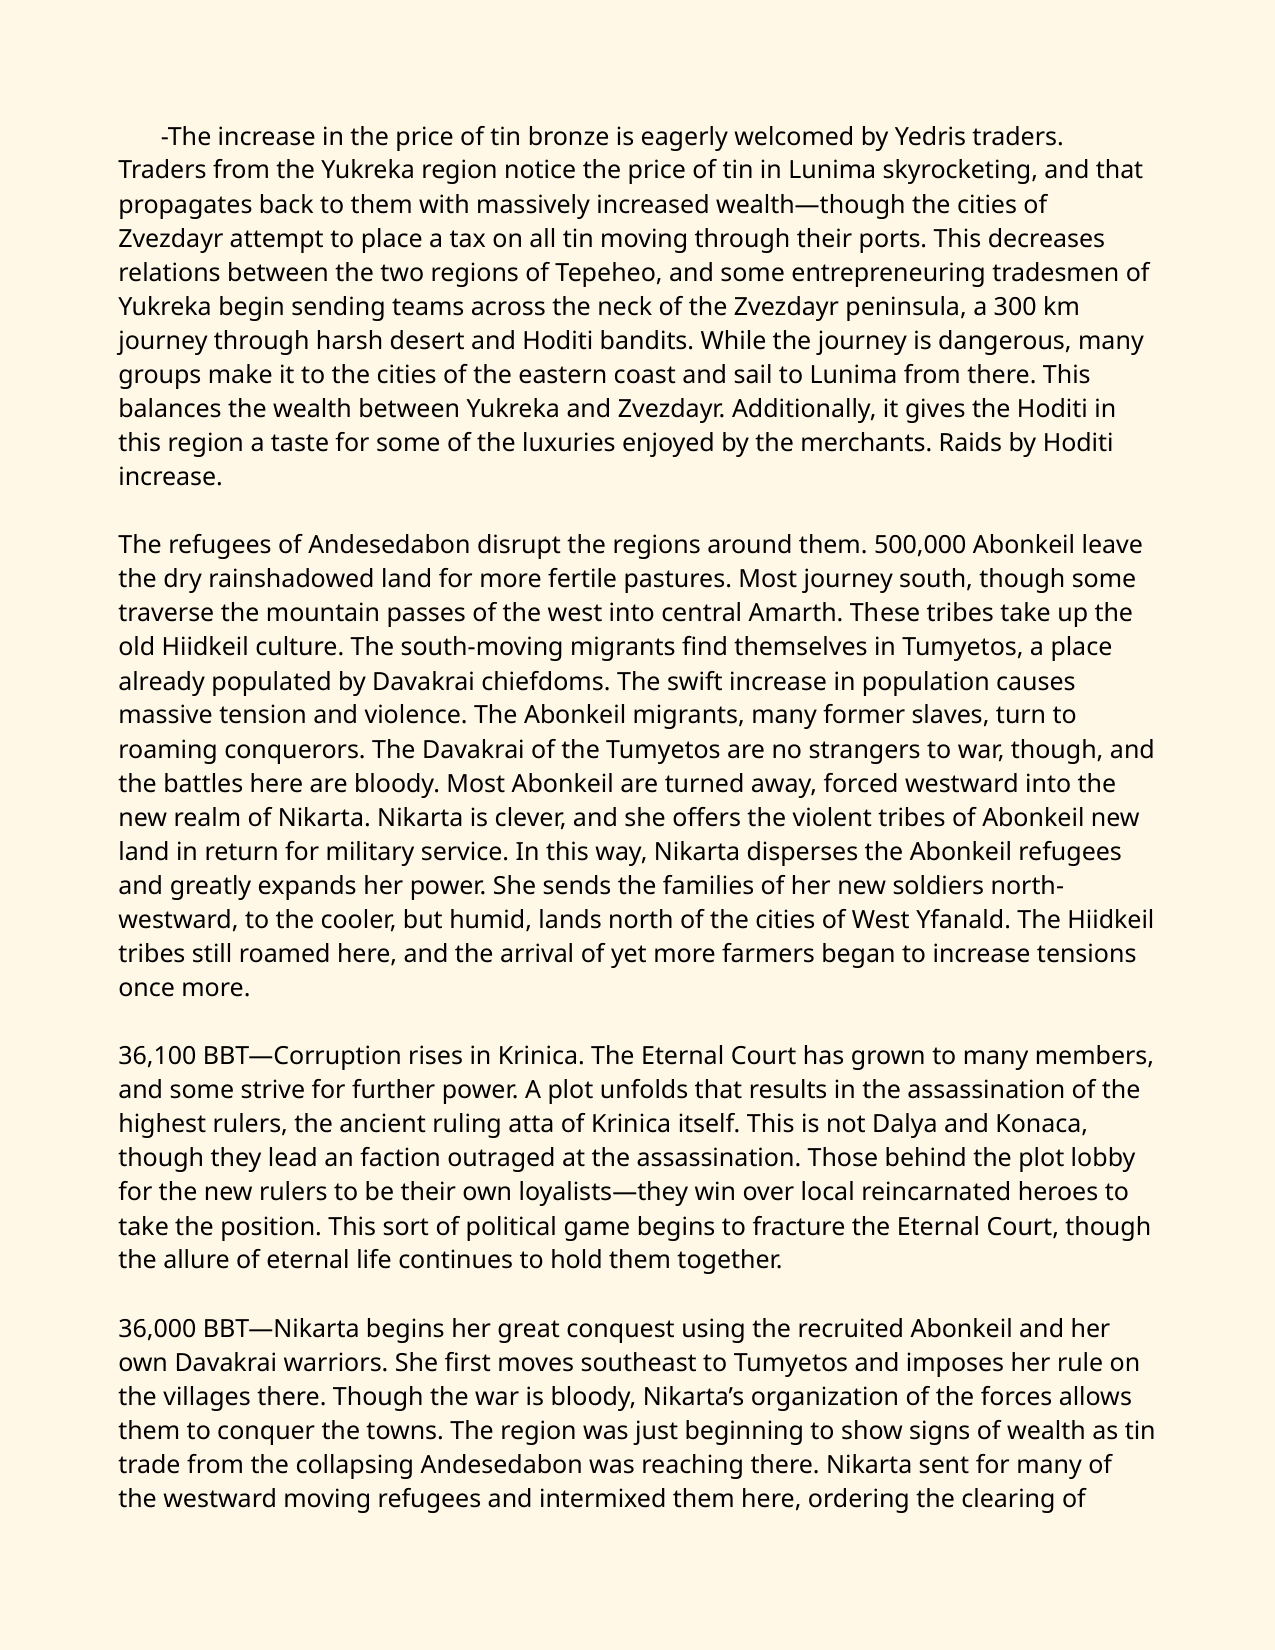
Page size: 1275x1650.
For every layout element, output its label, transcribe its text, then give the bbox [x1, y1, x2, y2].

text 36,100 BBT—Corruption rises in Krinica. The Eternal Court has grown to many members, and some strive for further power. A plot unfolds that results in the assassination of the highest rulers, the ancient ruling atta of Krinica itself. This is not Dalya and Konaca, though they lead an faction outraged at the assassination. Those behind the plot lobby for the new rulers to be their own loyalists—they win over local reincarnated heroes to take the position. This sort of political game begins to fracture the Eternal Court, though the allure of eternal life continues to hold them together. [118, 1038, 1157, 1276]
text 36,000 BBT—Nikarta begins her great conquest using the recruited Abonkeil and her own Davakrai warriors. She first moves southeast to Tumyetos and imposes her rule on the villages there. Though the war is bloody, Nikarta’s organization of the forces allows them to conquer the towns. The region was just beginning to show signs of wealth as tin trade from the collapsing Andesedabon was reaching there. Nikarta sent for many of the westward moving refugees and intermixed them here, ordering the clearing of [118, 1310, 1157, 1515]
text -The increase in the price of tin bronze is eagerly welcomed by Yedris traders. Traders from the Yukreka region notice the price of tin in Lunima skyrocketing, and that propagates back to them with massively increased wealth—though the cities of Zvezdayr attempt to place a tax on all tin moving through their ports. This decreases relations between the two regions of Tepeheo, and some entrepreneuring tradesmen of Yukreka begin sending teams across the neck of the Zvezdayr peninsula, a 300 km journey through harsh desert and Hoditi bandits. While the journey is dangerous, many groups make it to the cities of the eastern coast and sail to Lunima from there. This balances the wealth between Yukreka and Zvezdayr. Additionally, it gives the Hoditi in this region a taste for some of the luxuries enjoyed by the merchants. Raids by Hoditi increase. [118, 118, 1157, 493]
text The refugees of Andesedabon disrupt the regions around them. 500,000 Abonkeil leave the dry rainshadowed land for more fertile pastures. Most journey south, though some traverse the mountain passes of the west into central Amarth. These tribes take up the old Hiidkeil culture. The south-moving migrants find themselves in Tumyetos, a place already populated by Davakrai chiefdoms. The swift increase in population causes massive tension and violence. The Abonkeil migrants, many former slaves, turn to roaming conquerors. The Davakrai of the Tumyetos are no strangers to war, though, and the battles here are bloody. Most Abonkeil are turned away, forced westward into the new realm of Nikarta. Nikarta is clever, and she offers the violent tribes of Abonkeil new land in return for military service. In this way, Nikarta disperses the Abonkeil refugees and greatly expands her power. She sends the families of her new soldiers north-westward, to the cooler, but humid, lands north of the cities of West Yfanald. The Hiidkeil tribes still roamed here, and the arrival of yet more farmers began to increase tensions once more. [118, 527, 1157, 1004]
